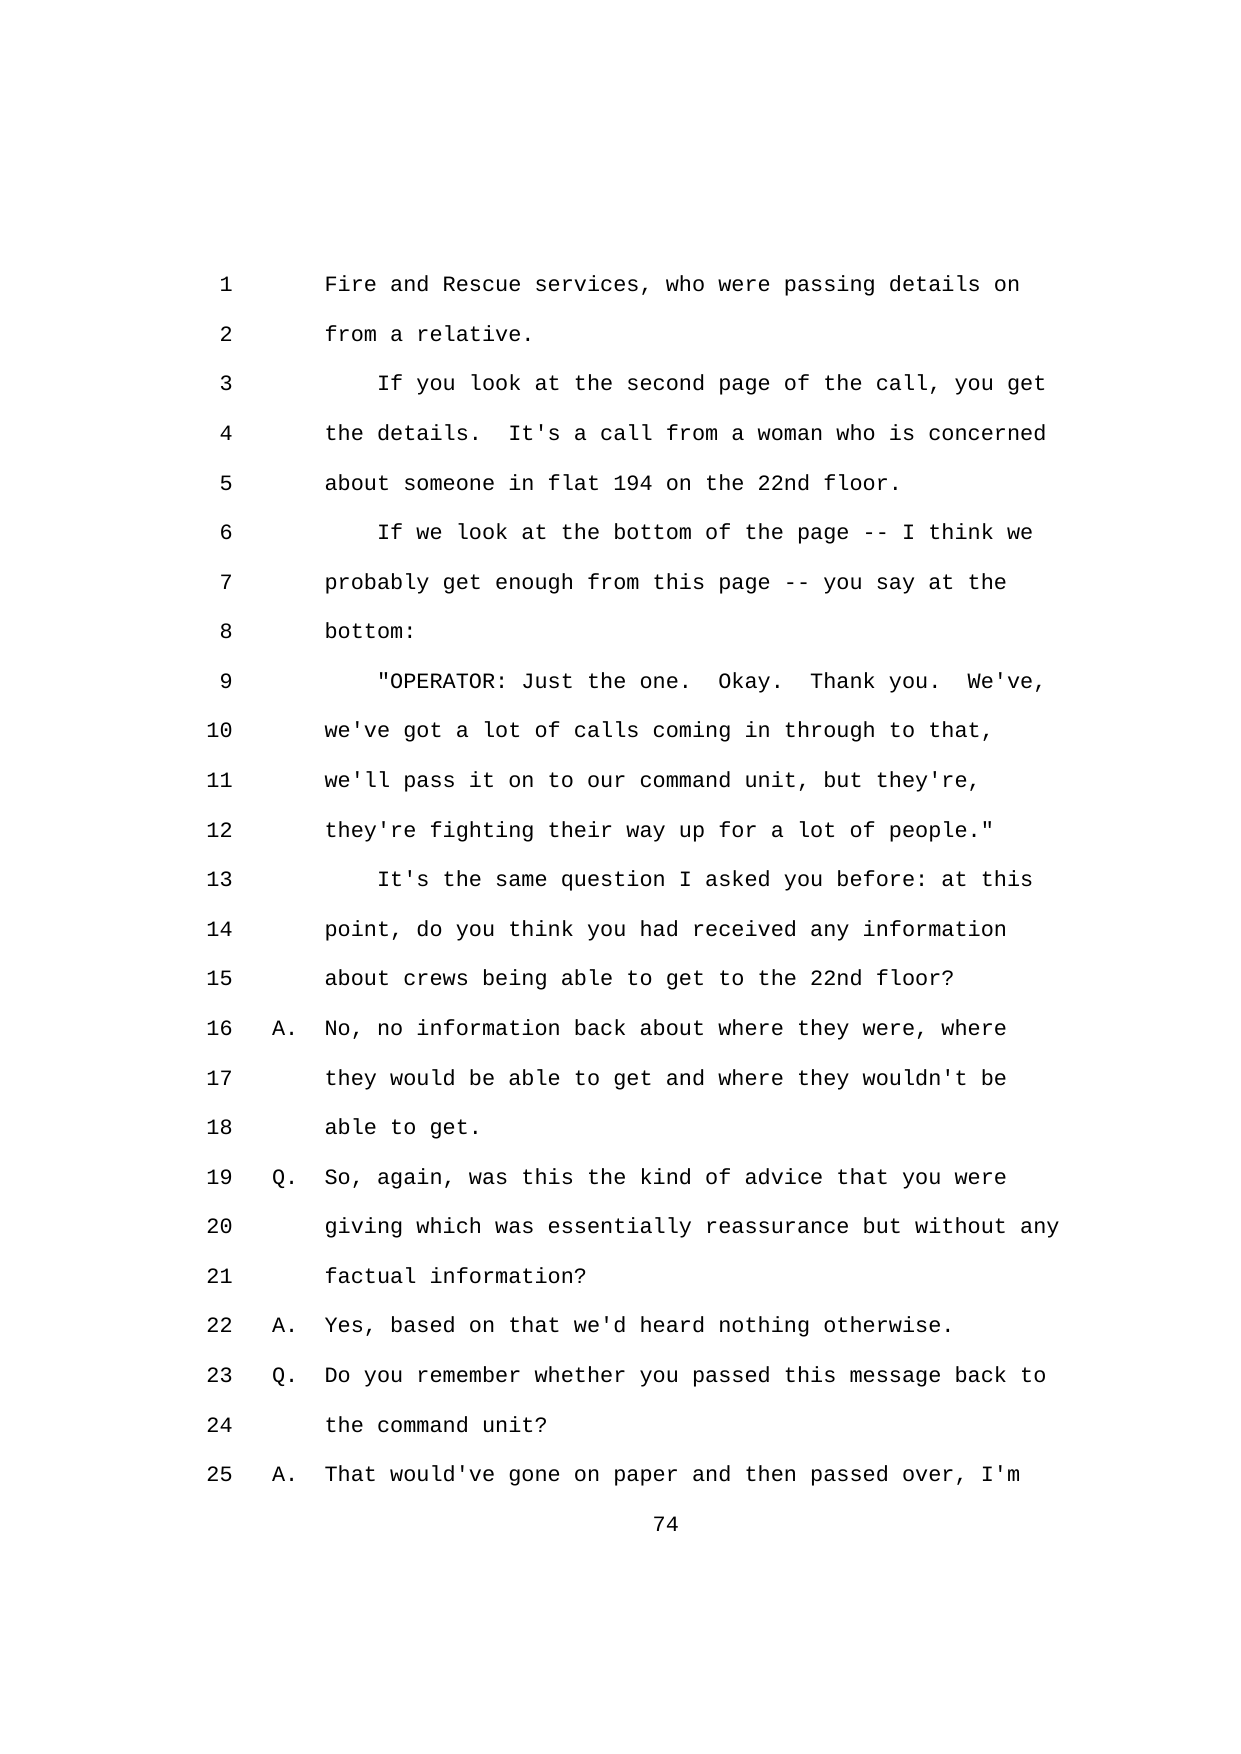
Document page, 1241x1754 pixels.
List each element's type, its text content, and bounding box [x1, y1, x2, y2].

text 19 Q. So, again, was this the kind of advice that you were [75, 1166, 1165, 1191]
text 23 Q. Do you remember whether you passed this message back to [75, 1364, 1165, 1389]
text 9 "OPERATOR: Just the one. Okay. Thank you. We've, [75, 670, 1165, 695]
text 2 from a relative. [75, 323, 1165, 348]
text 8 bottom: [75, 620, 1165, 645]
text 11 we'll pass it on to our command unit, but they're, [75, 769, 1165, 794]
text 12 they're fighting their way up for a lot of people." [75, 819, 1165, 843]
text 4 the details. It's a call from a woman who is concerned [75, 422, 1165, 447]
text 3 If you look at the second page of the call, you get [75, 372, 1165, 397]
text 25 A. That would've gone on paper and then passed over, I'm [75, 1463, 1165, 1488]
text 18 able to get. [75, 1116, 1165, 1141]
text 74 [75, 1513, 1165, 1538]
text 24 the command unit? [75, 1414, 1165, 1438]
text 16 A. No, no information back about where they were, where [75, 1017, 1165, 1042]
text 15 about crews being able to get to the 22nd floor? [75, 967, 1165, 992]
text 5 about someone in flat 194 on the 22nd floor. [75, 472, 1165, 496]
text 13 It's the same question I asked you before: at this [75, 868, 1165, 893]
text 21 factual information? [75, 1265, 1165, 1290]
text 6 If we look at the bottom of the page -- I think we [75, 521, 1165, 546]
text 17 they would be able to get and where they wouldn't be [75, 1067, 1165, 1091]
text 1 Fire and Rescue services, who were passing details on [75, 273, 1165, 298]
text 14 point, do you think you had received any information [75, 918, 1165, 943]
text 7 probably get enough from this page -- you say at the [75, 571, 1165, 596]
text 20 giving which was essentially reassurance but without any [75, 1215, 1165, 1240]
text 10 we've got a lot of calls coming in through to that, [75, 719, 1165, 744]
text 22 A. Yes, based on that we'd heard nothing otherwise. [75, 1314, 1165, 1339]
